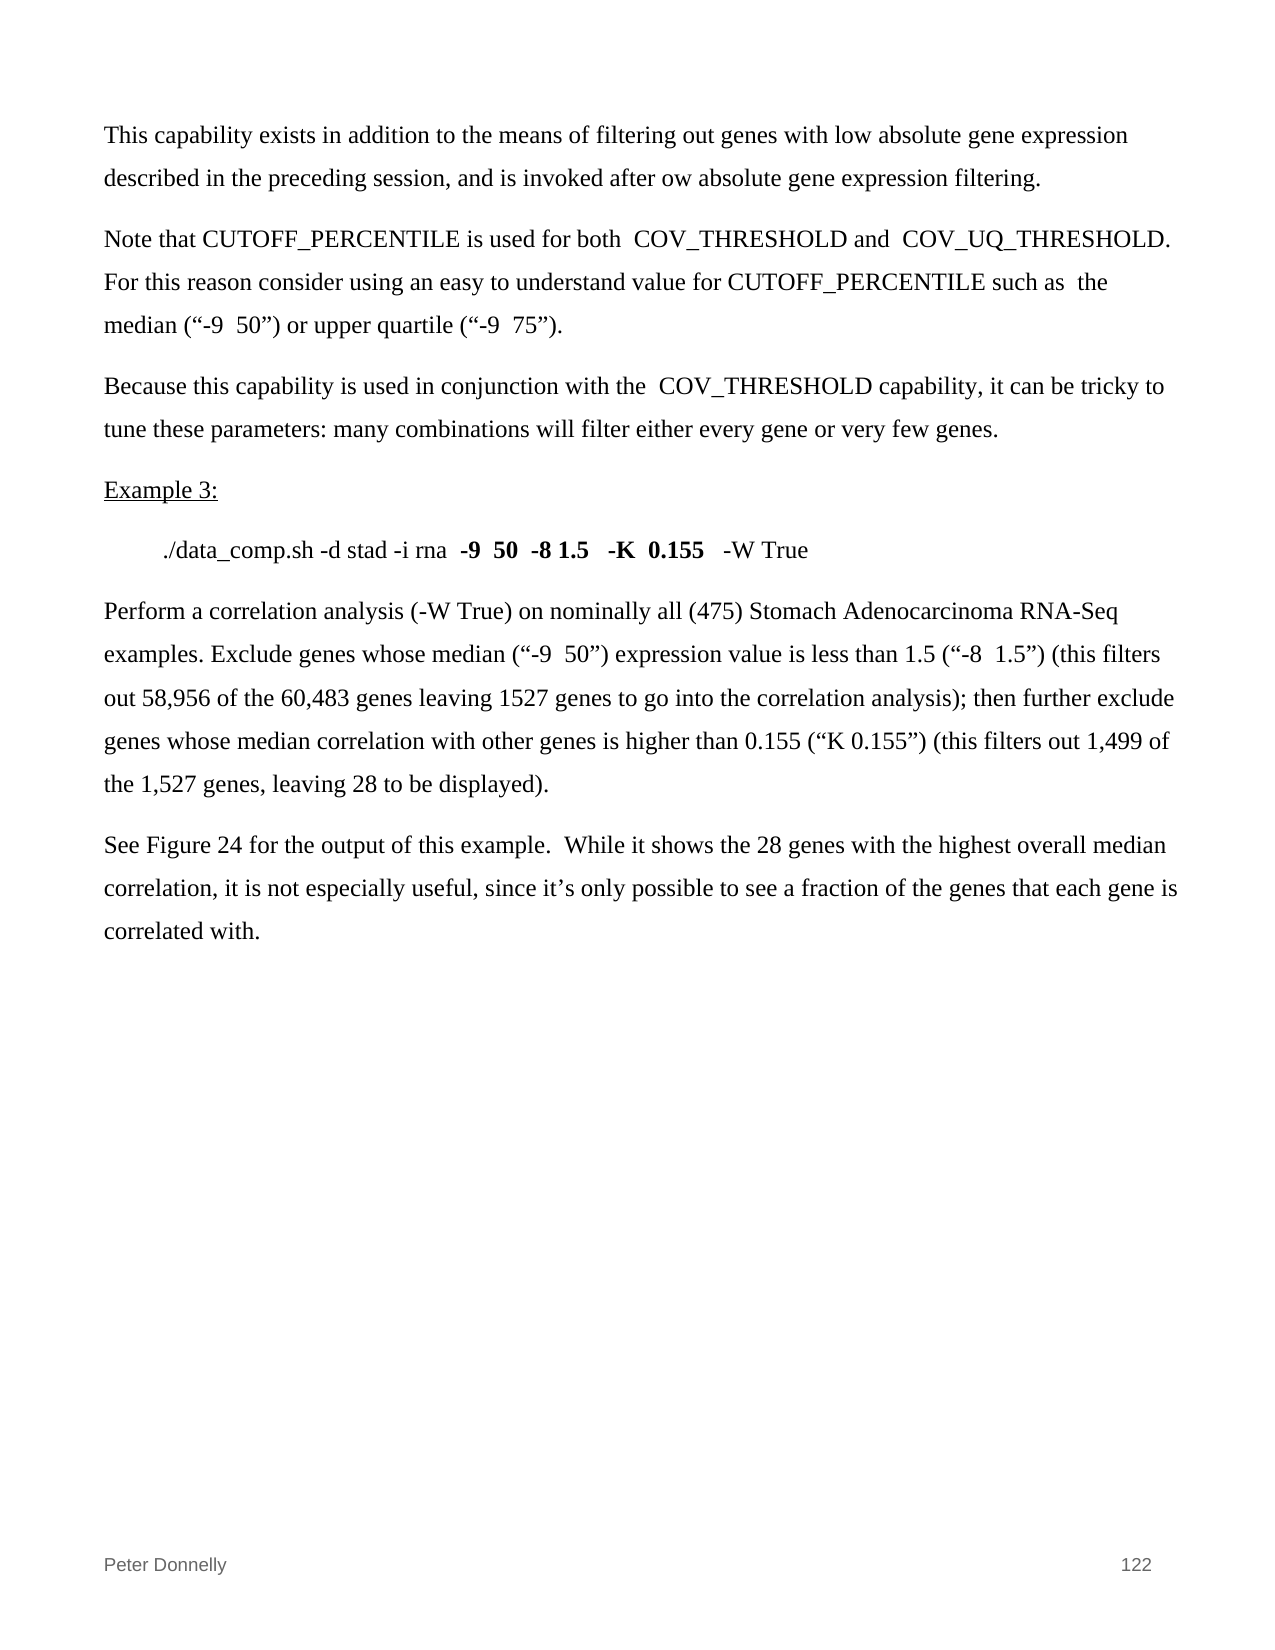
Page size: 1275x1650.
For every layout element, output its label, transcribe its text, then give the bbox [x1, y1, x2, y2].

text Note that CUTOFF_PERCENTILE is used for both COV_THRESHOLD and COV_UQ_THRESHOLD. For this reason consider using an easy to understand value for CUTOFF_PERCENTILE such as the median (“-9 50”) or upper quartile (“-9 75”). [103, 224, 1181, 339]
text ./data_comp.sh -d stad -i rna -9 50 -8 1.5 -K 0.155 -W True [162, 536, 1181, 564]
text Because this capability is used in conjunction with the COV_THRESHOLD capability, it can be tricky to tune these parameters: many combinations will filter either every gene or very few genes. [103, 371, 1181, 443]
text Example 3: [103, 475, 1181, 503]
text Perform a correlation analysis (-W True) on nominally all (475) Stomach Adenocarcinoma RNA-Seq examples. Exclude genes whose median (“-9 50”) expression value is less than 1.5 (“-8 1.5”) (this filters out 58,956 of the 60,483 genes leaving 1527 genes to go into the correlation analysis); then further exclude genes whose median correlation with other genes is higher than 0.155 (“K 0.155”) (this filters out 1,499 of the 1,527 genes, leaving 28 to be displayed). [103, 596, 1181, 798]
text This capability exists in addition to the means of filtering out genes with low absolute gene expression described in the preceding session, and is invoked after ow absolute gene expression filtering. [103, 120, 1181, 192]
text See Figure 24 for the output of this example. While it shows the 28 genes with the highest overall median correlation, it is not especially useful, since it’s only possible to see a fraction of the genes that each gene is correlated with. [103, 830, 1181, 945]
